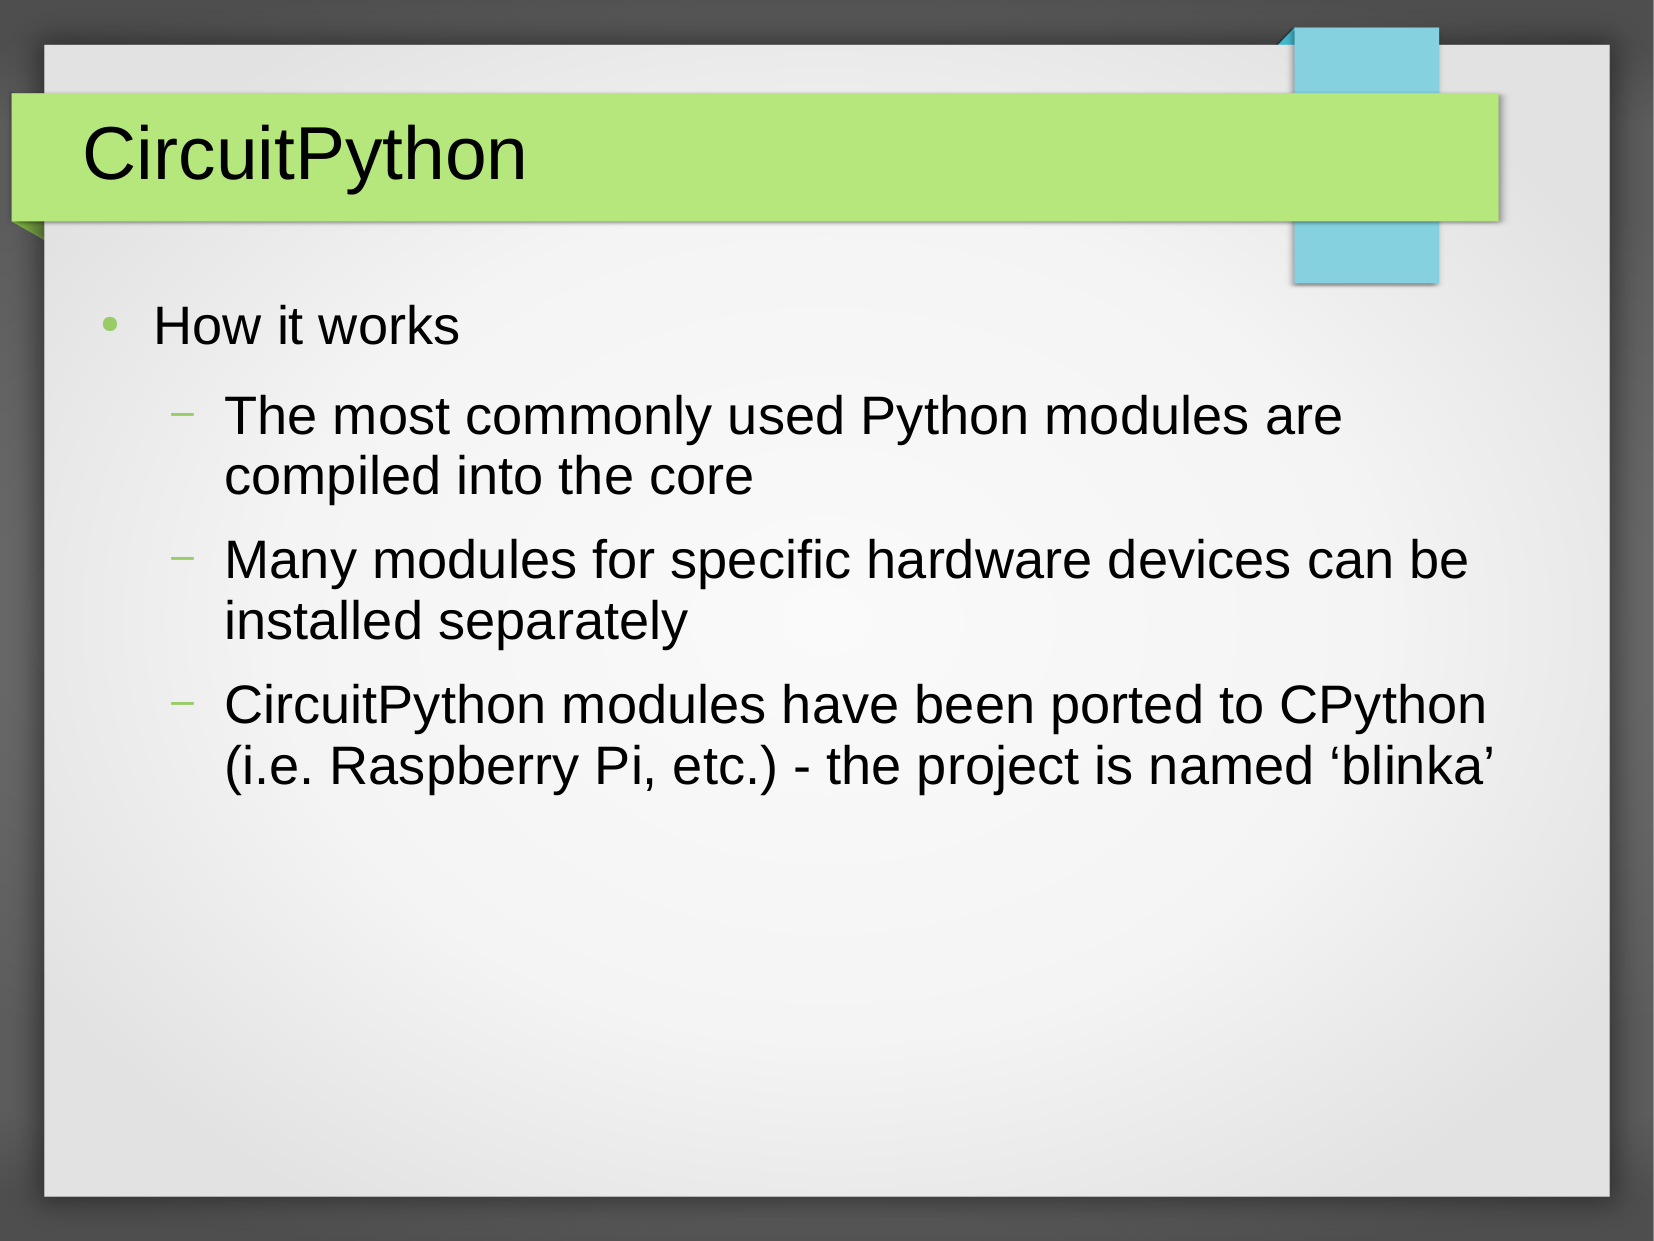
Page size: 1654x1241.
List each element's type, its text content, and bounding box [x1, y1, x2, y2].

title CircuitPython [82, 94, 1264, 213]
picture [0, 0, 1654, 1241]
list How it works The most commonly used Python modules are compiled into the core Many modules for specific hardware devices can be installed separately CircuitPython modules have been ported to CPython (i.e. Raspberry Pi, etc.) - the project is named ‘blinka’ [82, 295, 1571, 1141]
